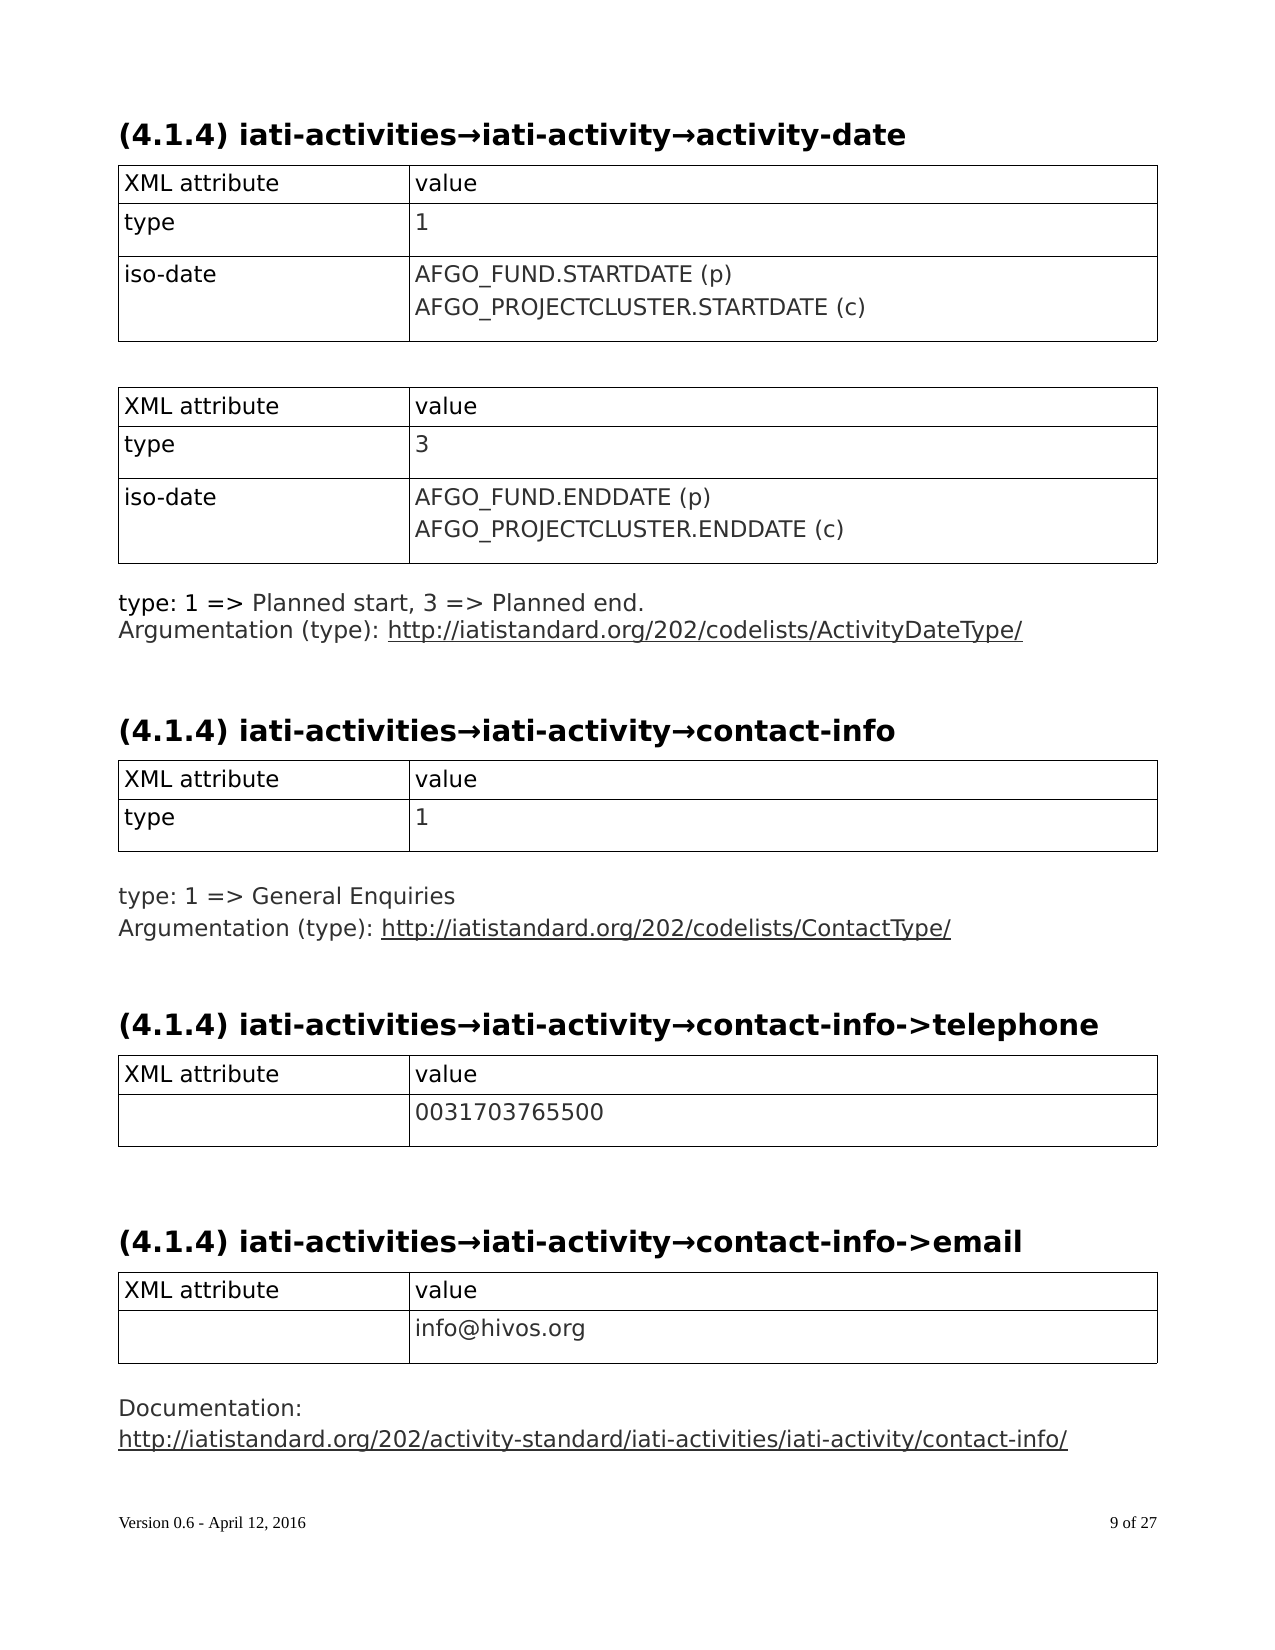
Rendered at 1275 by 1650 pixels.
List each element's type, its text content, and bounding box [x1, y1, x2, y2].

table_header XML attribute [119, 1273, 409, 1310]
text Documentation: http://iatistandard.org/202/activity-standard/iati-activities/iati-activity/contact-info/ [118, 1364, 1157, 1453]
subtitle (4.1.4) iati-activities→iati-activity→contact-info->email [118, 1225, 1157, 1259]
table_cell 1 [410, 204, 1157, 256]
table_cell type [119, 427, 409, 478]
table_header XML attribute [119, 388, 409, 426]
table_header XML attribute [119, 1056, 409, 1093]
subtitle (4.1.4) iati-activities→iati-activity→contact-info [118, 714, 1157, 748]
table_cell 0031703765500 [410, 1095, 1157, 1146]
table_cell type [119, 800, 409, 851]
table_cell AFGO_FUND.ENDDATE (p) AFGO_PROJECTCLUSTER.ENDDATE (c) [410, 479, 1157, 563]
table_cell iso-date [119, 257, 409, 341]
table_cell AFGO_FUND.STARTDATE (p) AFGO_PROJECTCLUSTER.STARTDATE (c) [410, 257, 1157, 341]
table_header XML attribute [119, 761, 409, 798]
table_header value [410, 761, 1157, 798]
table_cell iso-date [119, 479, 409, 563]
table_header value [410, 1273, 1157, 1310]
table_cell type [119, 204, 409, 256]
text type: 1 => General Enquiries Argumentation (type): http://iatistandard.org/202/codelists/ContactType/ [118, 852, 1157, 942]
table_cell [119, 1311, 409, 1363]
text type: 1 => Planned start, 3 => Planned end. Argumentation (type): http://iatistandard.org/202/codelists/ActivityDateType/ [118, 590, 1157, 644]
table_header value [410, 166, 1157, 203]
table_cell info@hivos.org [410, 1311, 1157, 1363]
table_cell 1 [410, 800, 1157, 851]
subtitle (4.1.4) iati-activities→iati-activity→contact-info->telephone [118, 1008, 1157, 1043]
table_cell [119, 1095, 409, 1146]
table_cell 3 [410, 427, 1157, 478]
subtitle (4.1.4) iati-activities→iati-activity→activity-date [118, 118, 1157, 152]
table_header XML attribute [119, 166, 409, 203]
table_header value [410, 1056, 1157, 1093]
table_header value [410, 388, 1157, 426]
